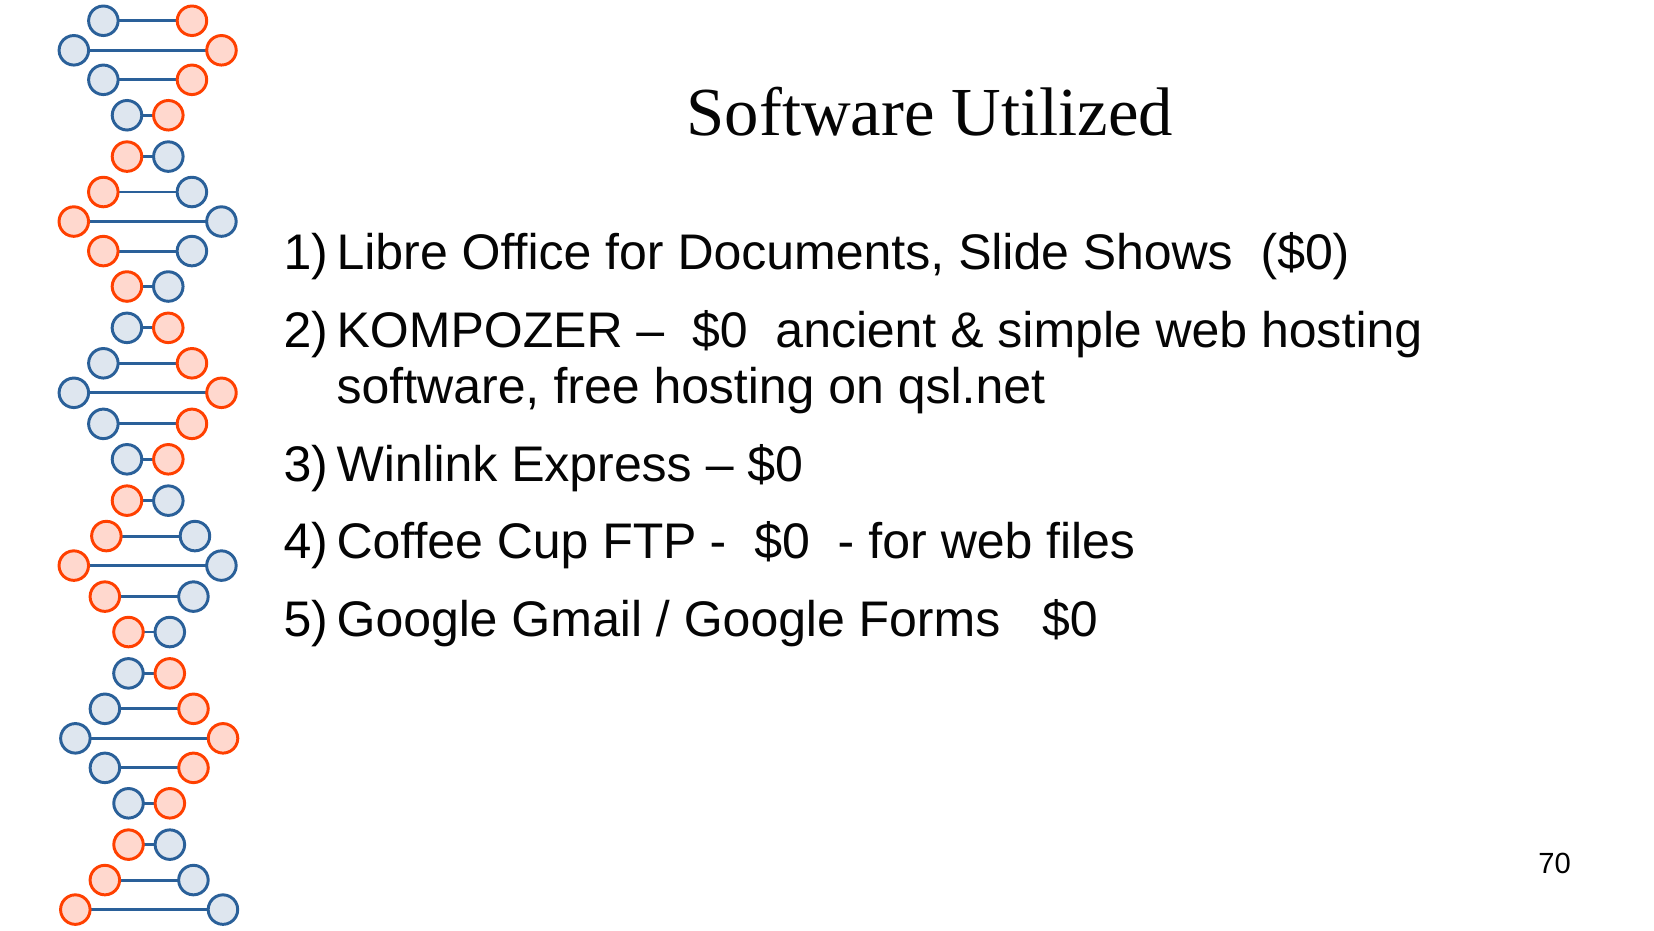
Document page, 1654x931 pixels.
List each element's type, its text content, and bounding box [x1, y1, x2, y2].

title Software Utilized [265, 35, 1595, 189]
list Libre Office for Documents, Slide Shows ($0) KOMPOZER – $0 ancient & simple web hosting software, free hosting on qsl.net Winlink Express – $0 Coffee Cup FTP - $0 - for web files Google Gmail / Google Forms $0 [265, 224, 1595, 764]
